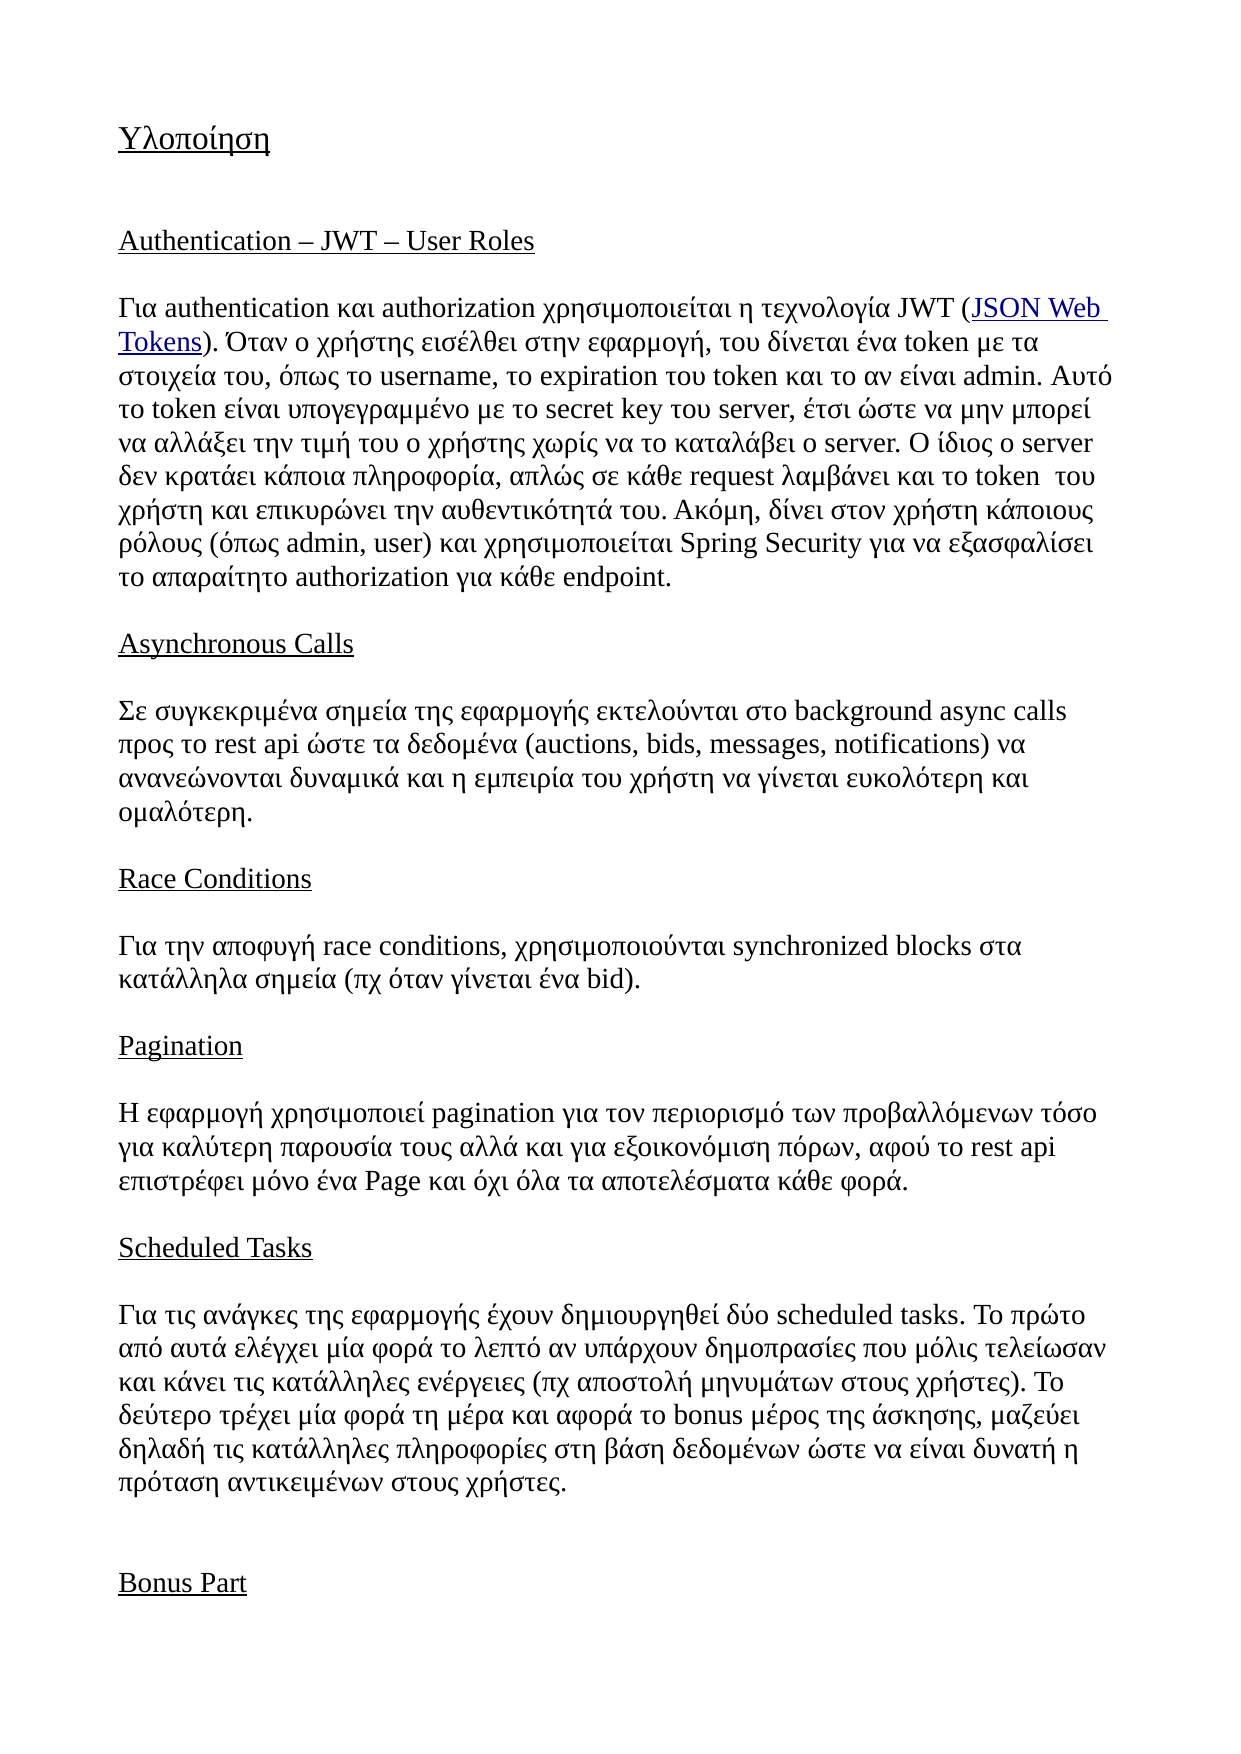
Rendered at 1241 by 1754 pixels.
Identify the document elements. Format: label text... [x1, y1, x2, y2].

text Asynchronous Calls [118, 626, 1122, 659]
text Για την αποφυγή race conditions, χρησιμοποιούνται synchronized blocks στα κατάλληλα σημεία (πχ όταν γίνεται ένα bid). [118, 928, 1122, 995]
text Race Conditions [118, 861, 1122, 894]
text Η εφαρμογή χρησιμοποιεί pagination για τον περιορισμό των προβαλλόμενων τόσο για καλύτερη παρουσία τους αλλά και για εξοικονόμιση πόρων, αφού το rest api επιστρέφει μόνο ένα Page και όχι όλα τα αποτελέσματα κάθε φορά. [118, 1096, 1122, 1196]
text Για authentication και authorization χρησιμοποιείται η τεχνολογία JWT (JSON Web Tokens). Όταν ο χρήστης εισέλθει στην εφαρμογή, του δίνεται ένα token με τα στοιχεία του, όπως το username, το expiration του token και το αν είναι admin. Αυτό το token είναι υπογεγραμμένο με το secret key του server, έτσι ώστε να μην μπορεί να αλλάξει την τιμή του ο χρήστης χωρίς να το καταλάβει ο server. Ο ίδιος ο server δεν κρατάει κάποια πληροφορία, απλώς σε κάθε request λαμβάνει και το token του χρήστη και επικυρώνει την αυθεντικότητά του. Ακόμη, δίνει στον χρήστη κάποιους ρόλους (όπως admin, user) και χρησιμοποιείται Spring Security για να εξασφαλίσει το απαραίτητο authorization για κάθε endpoint. [118, 291, 1122, 592]
text Υλοποίηση [118, 118, 1122, 156]
text Pagination [118, 1028, 1122, 1062]
text Authentication – JWT – User Roles [118, 223, 1122, 257]
text Scheduled Tasks [118, 1230, 1122, 1263]
text Bonus Part [118, 1565, 1122, 1599]
text Σε συγκεκριμένα σημεία της εφαρμογής εκτελούνται στο background async calls προς το rest api ώστε τα δεδομένα (auctions, bids, messages, notifications) να ανανεώνονται δυναμικά και η εμπειρία του χρήστη να γίνεται ευκολότερη και ομαλότερη. [118, 693, 1122, 827]
text Για τις ανάγκες της εφαρμογής έχουν δημιουργηθεί δύο scheduled tasks. Το πρώτο από αυτά ελέγχει μία φορά το λεπτό αν υπάρχουν δημοπρασίες που μόλις τελείωσαν και κάνει τις κατάλληλες ενέργειες (πχ αποστολή μηνυμάτων στους χρήστες). Το δεύτερο τρέχει μία φορά τη μέρα και αφορά το bonus μέρος της άσκησης, μαζεύει δηλαδή τις κατάλληλες πληροφορίες στη βάση δεδομένων ώστε να είναι δυνατή η πρόταση αντικειμένων στους χρήστες. [118, 1297, 1122, 1498]
